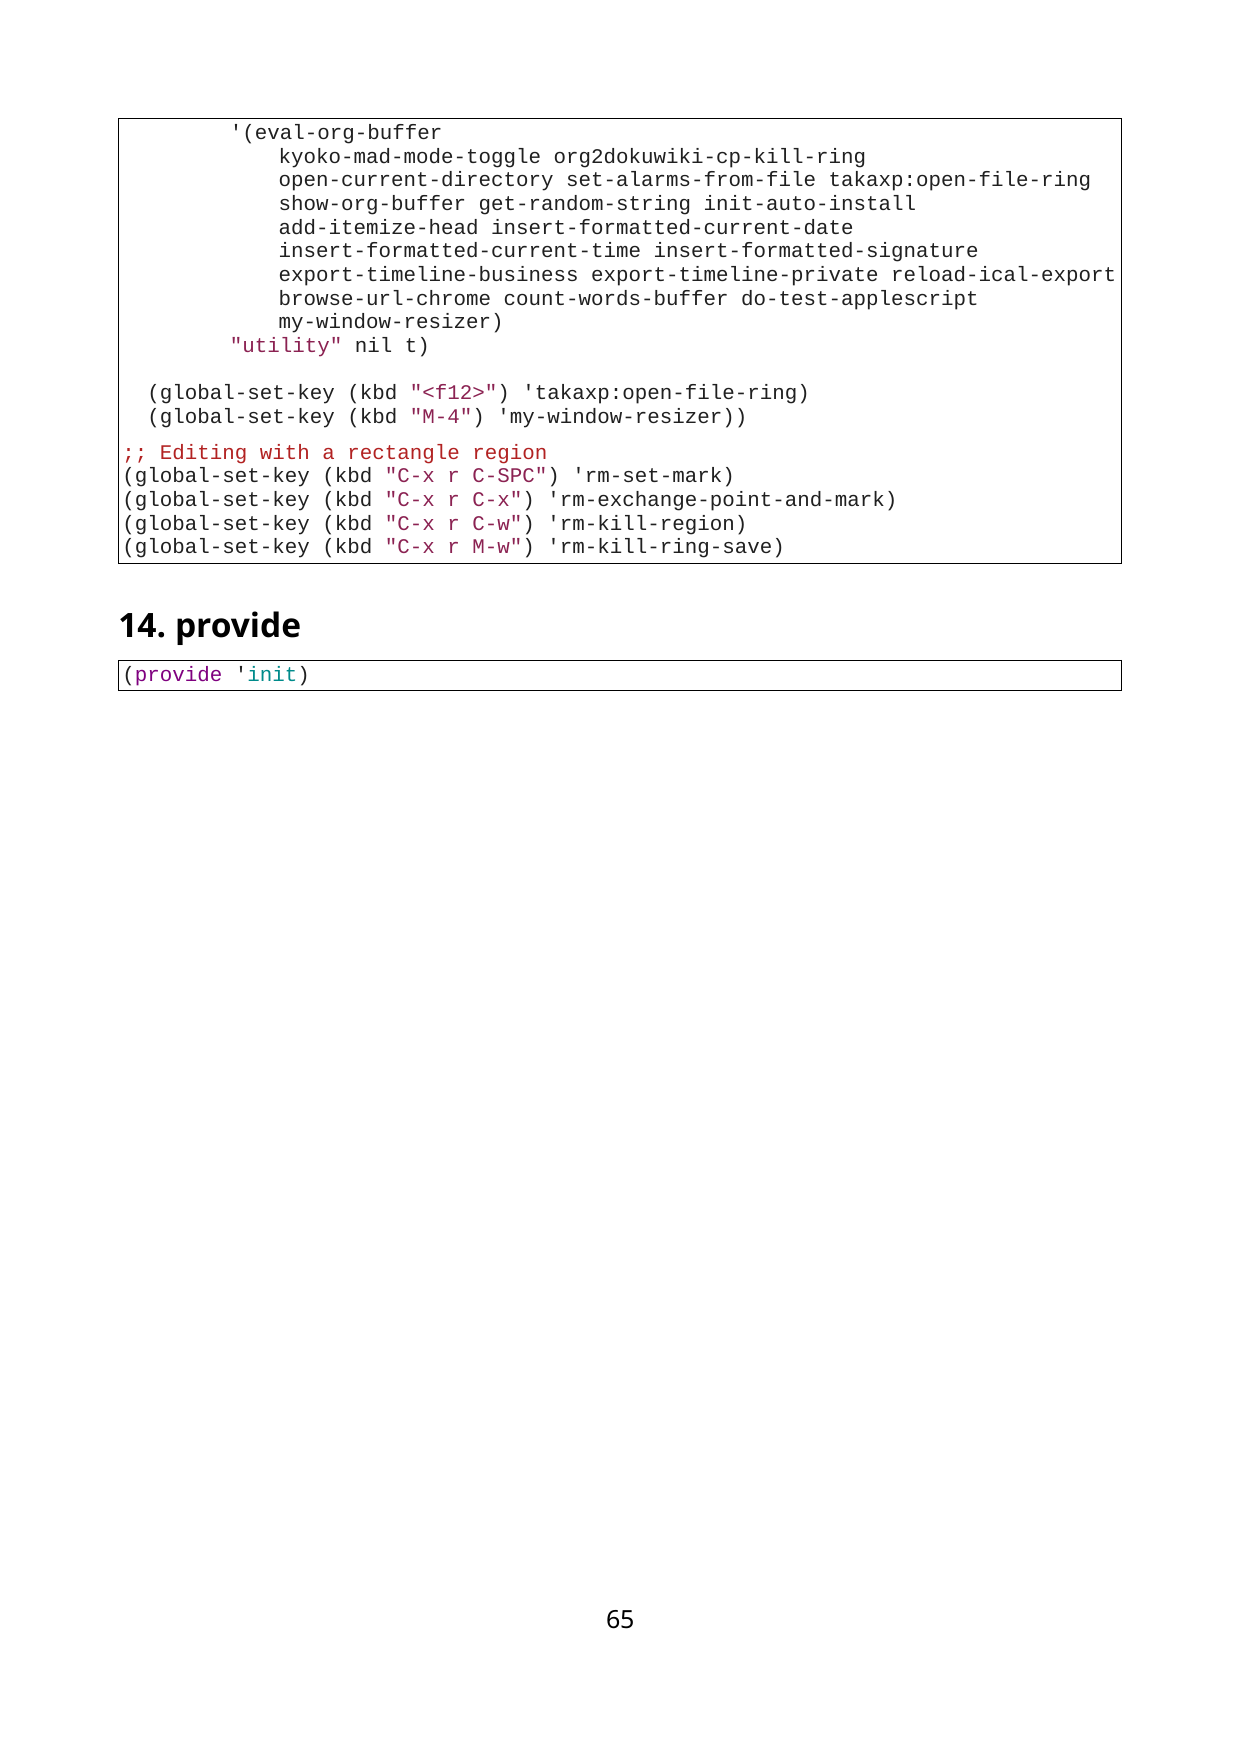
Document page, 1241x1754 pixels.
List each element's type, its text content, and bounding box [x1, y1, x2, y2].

text (global-set-key (kbd "<f12>") 'takaxp:open-file-ring) [119, 378, 1121, 402]
text show-org-buffer get-random-string init-auto-install [119, 189, 1121, 213]
text export-timeline-business export-timeline-private reload-ical-export [119, 260, 1121, 284]
text ;; Editing with a rectangle region [119, 438, 1121, 462]
text (global-set-key (kbd "C-x r C-SPC") 'rm-set-mark) [119, 462, 1121, 485]
text '(eval-org-buffer [119, 119, 1121, 142]
text insert-formatted-current-time insert-formatted-signature [119, 236, 1121, 260]
text "utility" nil t) [119, 331, 1121, 354]
text (global-set-key (kbd "M-4") 'my-window-resizer)) [119, 402, 1121, 429]
text (global-set-key (kbd "C-x r C-x") 'rm-exchange-point-and-mark) [119, 485, 1121, 509]
text (global-set-key (kbd "C-x r M-w") 'rm-kill-ring-save) [119, 532, 1121, 563]
subtitle provide [118, 601, 1122, 647]
text (provide 'init) [119, 661, 1121, 690]
text browse-url-chrome count-words-buffer do-test-applescript [119, 284, 1121, 307]
text open-current-directory set-alarms-from-file takaxp:open-file-ring [119, 165, 1121, 189]
text my-window-resizer) [119, 307, 1121, 331]
text (global-set-key (kbd "C-x r C-w") 'rm-kill-region) [119, 509, 1121, 532]
text kyoko-mad-mode-toggle org2dokuwiki-cp-kill-ring [119, 142, 1121, 165]
text add-itemize-head insert-formatted-current-date [119, 213, 1121, 236]
